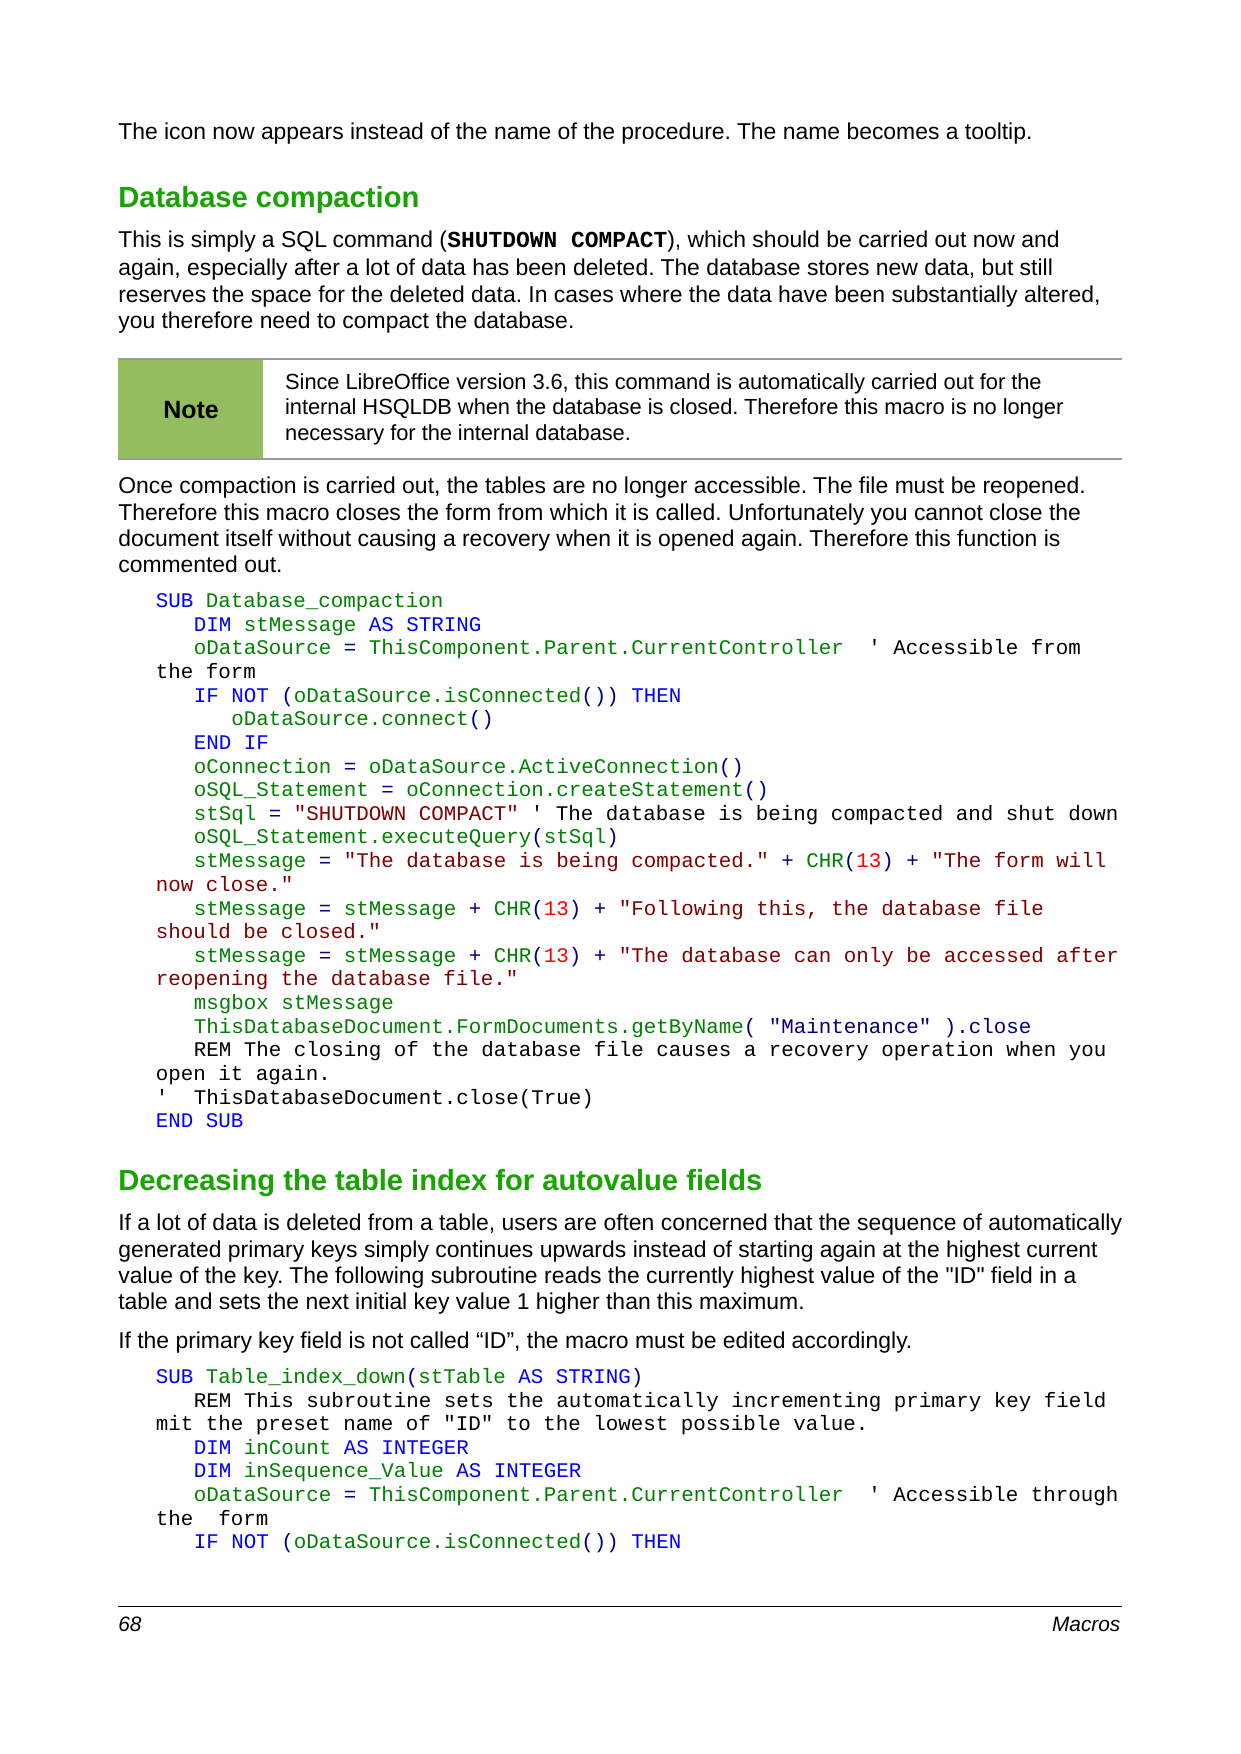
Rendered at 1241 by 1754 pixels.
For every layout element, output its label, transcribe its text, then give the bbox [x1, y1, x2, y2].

text DIM inCount AS INTEGER [156, 1437, 1122, 1461]
subtitle Database compaction [118, 180, 1122, 213]
text END SUB [156, 1110, 1122, 1134]
text ThisDatabaseDocument.FormDocuments.getByName( "Maintenance" ).close [156, 1016, 1122, 1039]
text DIM stMessage AS STRING [156, 614, 1122, 637]
text END IF [156, 732, 1122, 756]
subtitle Decreasing the table index for autovalue fields [118, 1163, 1122, 1197]
text stMessage = stMessage + CHR(13) + "The database can only be accessed after reopening the database file." [156, 945, 1122, 992]
text Once compaction is carried out, the tables are no longer accessible. The file must be reopened. Therefore this macro closes the form from which it is called. Unfortunately you cannot close the document itself without causing a recovery when it is opened again. Therefore this function is commented out. [118, 472, 1122, 578]
text oDataSource.connect() [156, 708, 1122, 732]
text oDataSource = ThisComponent.Parent.CurrentController ' Accessible from the form [156, 637, 1122, 685]
text ' ThisDatabaseDocument.close(True) [156, 1087, 1122, 1110]
text REM The closing of the database file causes a recovery operation when you open it again. [156, 1039, 1122, 1087]
text REM This subroutine sets the automatically incrementing primary key field mit the preset name of "ID" to the lowest possible value. [156, 1389, 1122, 1437]
text If the primary key field is not called “ID”, the macro must be edited accordingly. [118, 1327, 1122, 1353]
text DIM inSequence_Value AS INTEGER [156, 1461, 1122, 1484]
text If a lot of data is deleted from a table, users are often concerned that the sequence of automatically generated primary keys simply continues upwards instead of starting again at the highest current value of the key. The following subroutine reads the currently highest value of the "ID" field in a table and sets the next initial key value 1 higher than this maximum. [118, 1209, 1122, 1314]
table_header Since LibreOffice version 3.6, this command is automatically carried out for the internal HSQLDB when the database is closed. Therefore this macro is no longer necessary for the internal database. [264, 360, 1122, 458]
text This is simply a SQL command (SHUTDOWN COMPACT), which should be carried out now and again, especially after a lot of data has been deleted. The database stores new data, but still reserves the space for the deleted data. In cases where the data have been substantially altered, you therefore need to compact the database. [118, 226, 1122, 333]
text oDataSource = ThisComponent.Parent.CurrentController ' Accessible through the form [156, 1484, 1122, 1531]
text msgbox stMessage [156, 992, 1122, 1016]
text oSQL_Statement.executeQuery(stSql) [156, 827, 1122, 850]
text stMessage = stMessage + CHR(13) + "Following this, the database file should be closed." [156, 897, 1122, 945]
text IF NOT (oDataSource.isConnected()) THEN [156, 1531, 1122, 1555]
text oConnection = oDataSource.ActiveConnection() [156, 756, 1122, 779]
text oSQL_Statement = oConnection.createStatement() [156, 779, 1122, 803]
text SUB Table_index_down(stTable AS STRING) [156, 1366, 1122, 1389]
text stMessage = "The database is being compacted." + CHR(13) + "The form will now close." [156, 850, 1122, 897]
text The icon now appears instead of the name of the procedure. The name becomes a tooltip. [118, 118, 1122, 144]
text IF NOT (oDataSource.isConnected()) THEN [156, 685, 1122, 708]
text stSql = "SHUTDOWN COMPACT" ' The database is being compacted and shut down [156, 803, 1122, 827]
text SUB Database_compaction [156, 590, 1122, 614]
table_header Note [118, 360, 263, 458]
